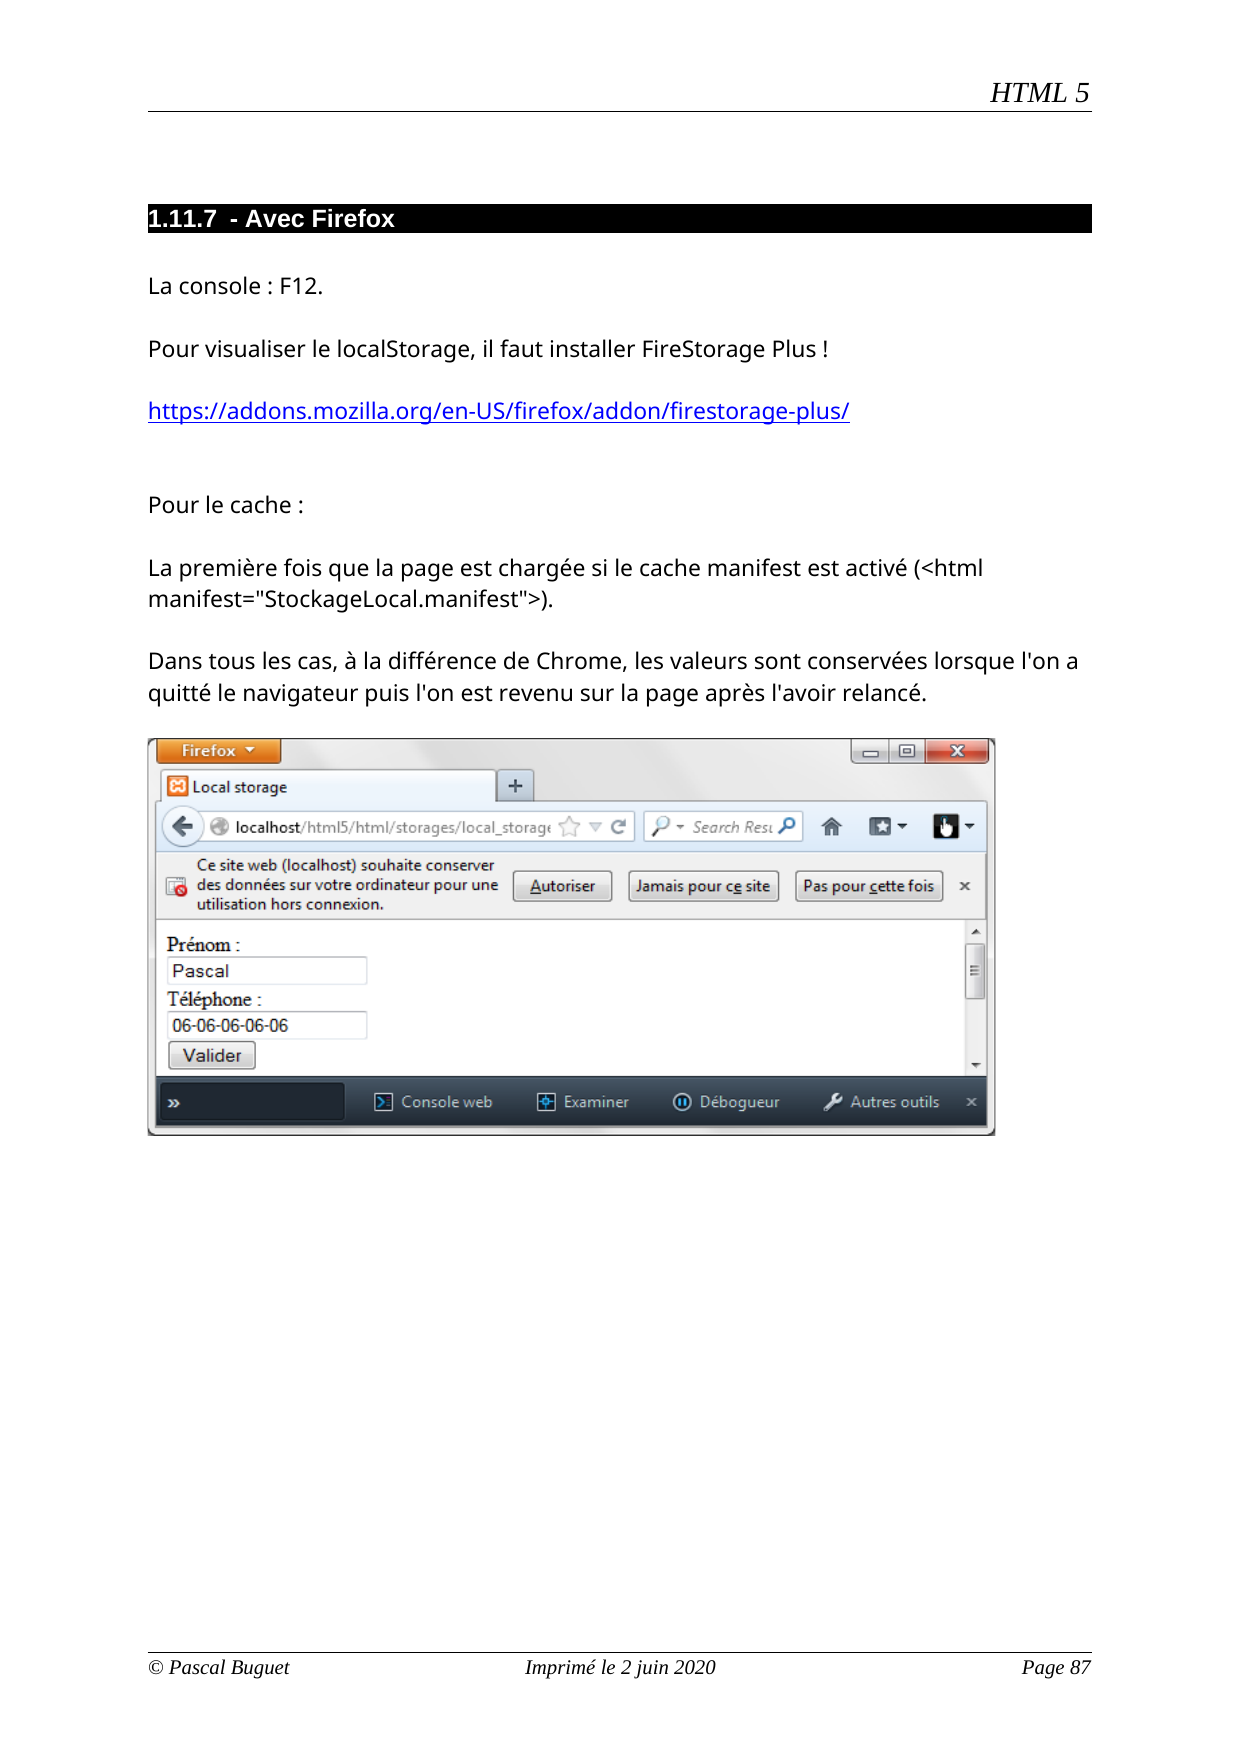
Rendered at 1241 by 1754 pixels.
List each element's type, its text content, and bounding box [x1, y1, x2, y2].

subtitle - Avec Firefox [148, 204, 1092, 233]
text Pour le cache : [148, 489, 1092, 520]
text La première fois que la page est chargée si le cache manifest est activé (<html manifest="StockageLocal.manifest">). [148, 551, 1092, 614]
picture [147, 738, 996, 1136]
text https://addons.mozilla.org/en-US/firefox/addon/firestorage-plus/ [148, 395, 1092, 426]
text Dans tous les cas, à la différence de Chrome, les valeurs sont conservées lorsque l'on a quitté le navigateur puis l'on est revenu sur la page après l'avoir relancé. [148, 645, 1092, 708]
text La console : F12. [148, 270, 1092, 301]
text Pour visualiser le localStorage, il faut installer FireStorage Plus ! [148, 333, 1092, 364]
